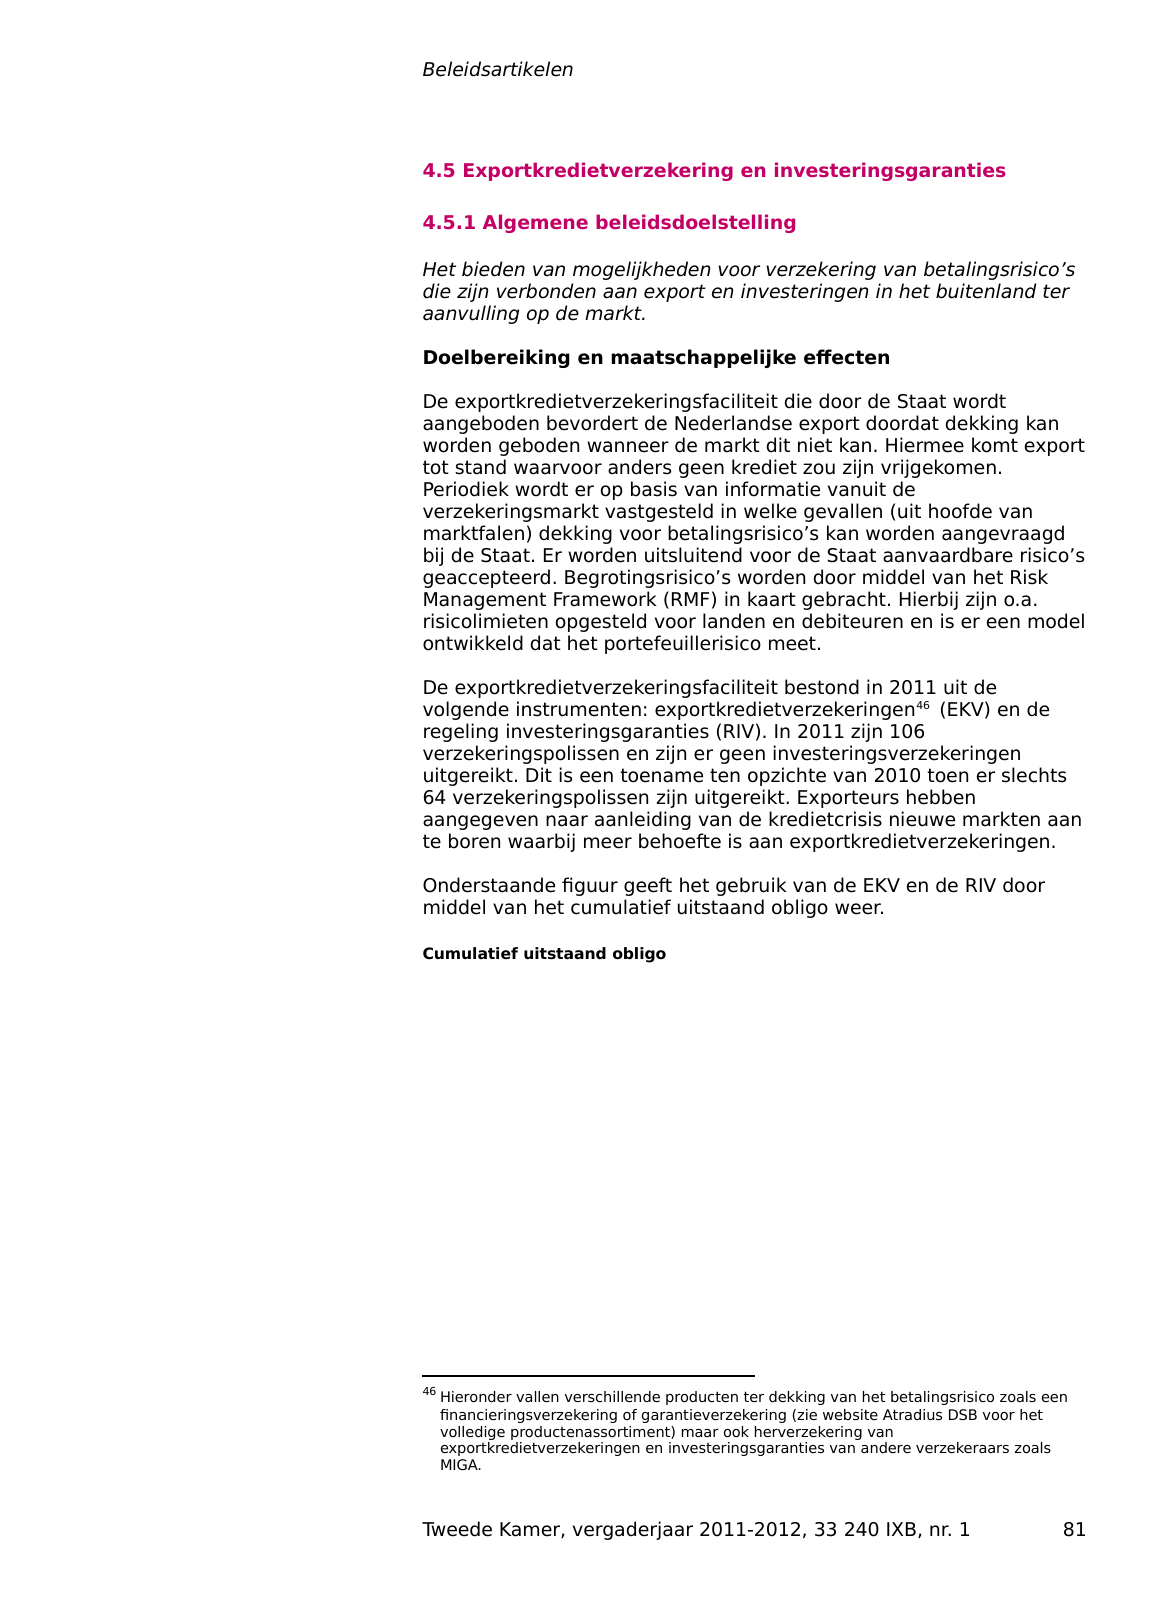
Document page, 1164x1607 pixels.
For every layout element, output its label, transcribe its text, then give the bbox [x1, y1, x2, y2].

text Onderstaande figuur geeft het gebruik van de EKV en de RIV door middel van het cumulatief uitstaand obligo weer. [422, 875, 1087, 919]
subtitle Doelbereiking en maatschappelijke effecten [422, 347, 1087, 369]
text Hieronder vallen verschillende producten ter dekking van het betalingsrisico zoals een financieringsverzekering of garantieverzekering (zie website Atradius DSB voor het volledige productenassortiment) maar ook herverzekering van exportkredietverzekeringen en investeringsgaranties van andere verzekeraars zoals MIGA. [422, 1385, 1087, 1474]
subtitle 4.5 Exportkredietverzekering en investeringsgaranties [422, 160, 1087, 182]
subtitle 4.5.1 Algemene beleidsdoelstelling [422, 212, 1087, 234]
text De exportkredietverzekeringsfaciliteit die door de Staat wordt aangeboden bevordert de Nederlandse export doordat dekking kan worden geboden wanneer de markt dit niet kan. Hiermee komt export tot stand waarvoor anders geen krediet zou zijn vrijgekomen. Periodiek wordt er op basis van informatie vanuit de verzekeringsmarkt vastgesteld in welke gevallen (uit hoofde van marktfalen) dekking voor betalingsrisico’s kan worden aangevraagd bij de Staat. Er worden uitsluitend voor de Staat aanvaardbare risico’s geaccepteerd. Begrotingsrisico’s worden door middel van het Risk Management Framework (RMF) in kaart gebracht. Hierbij zijn o.a. risicolimieten opgesteld voor landen en debiteuren en is er een model ontwikkeld dat het portefeuillerisico meet. [422, 391, 1087, 655]
text Het bieden van mogelijkheden voor verzekering van betalingsrisico’s die zijn verbonden aan export en investeringen in het buitenland ter aanvulling op de markt. [422, 259, 1087, 325]
text Cumulatief uitstaand obligo [422, 945, 1036, 963]
text De exportkredietverzekeringsfaciliteit bestond in 2011 uit de volgende instrumenten: exportkredietverzekeringen (EKV) en de regeling investeringsgaranties (RIV). In 2011 zijn 106 verzekeringspolissen en zijn er geen investeringsverzekeringen uitgereikt. Dit is een toename ten opzichte van 2010 toen er slechts 64 verzekeringspolissen zijn uitgereikt. Exporteurs hebben aangegeven naar aanleiding van de kredietcrisis nieuwe markten aan te boren waarbij meer behoefte is aan exportkredietverzekeringen. [422, 677, 1087, 853]
